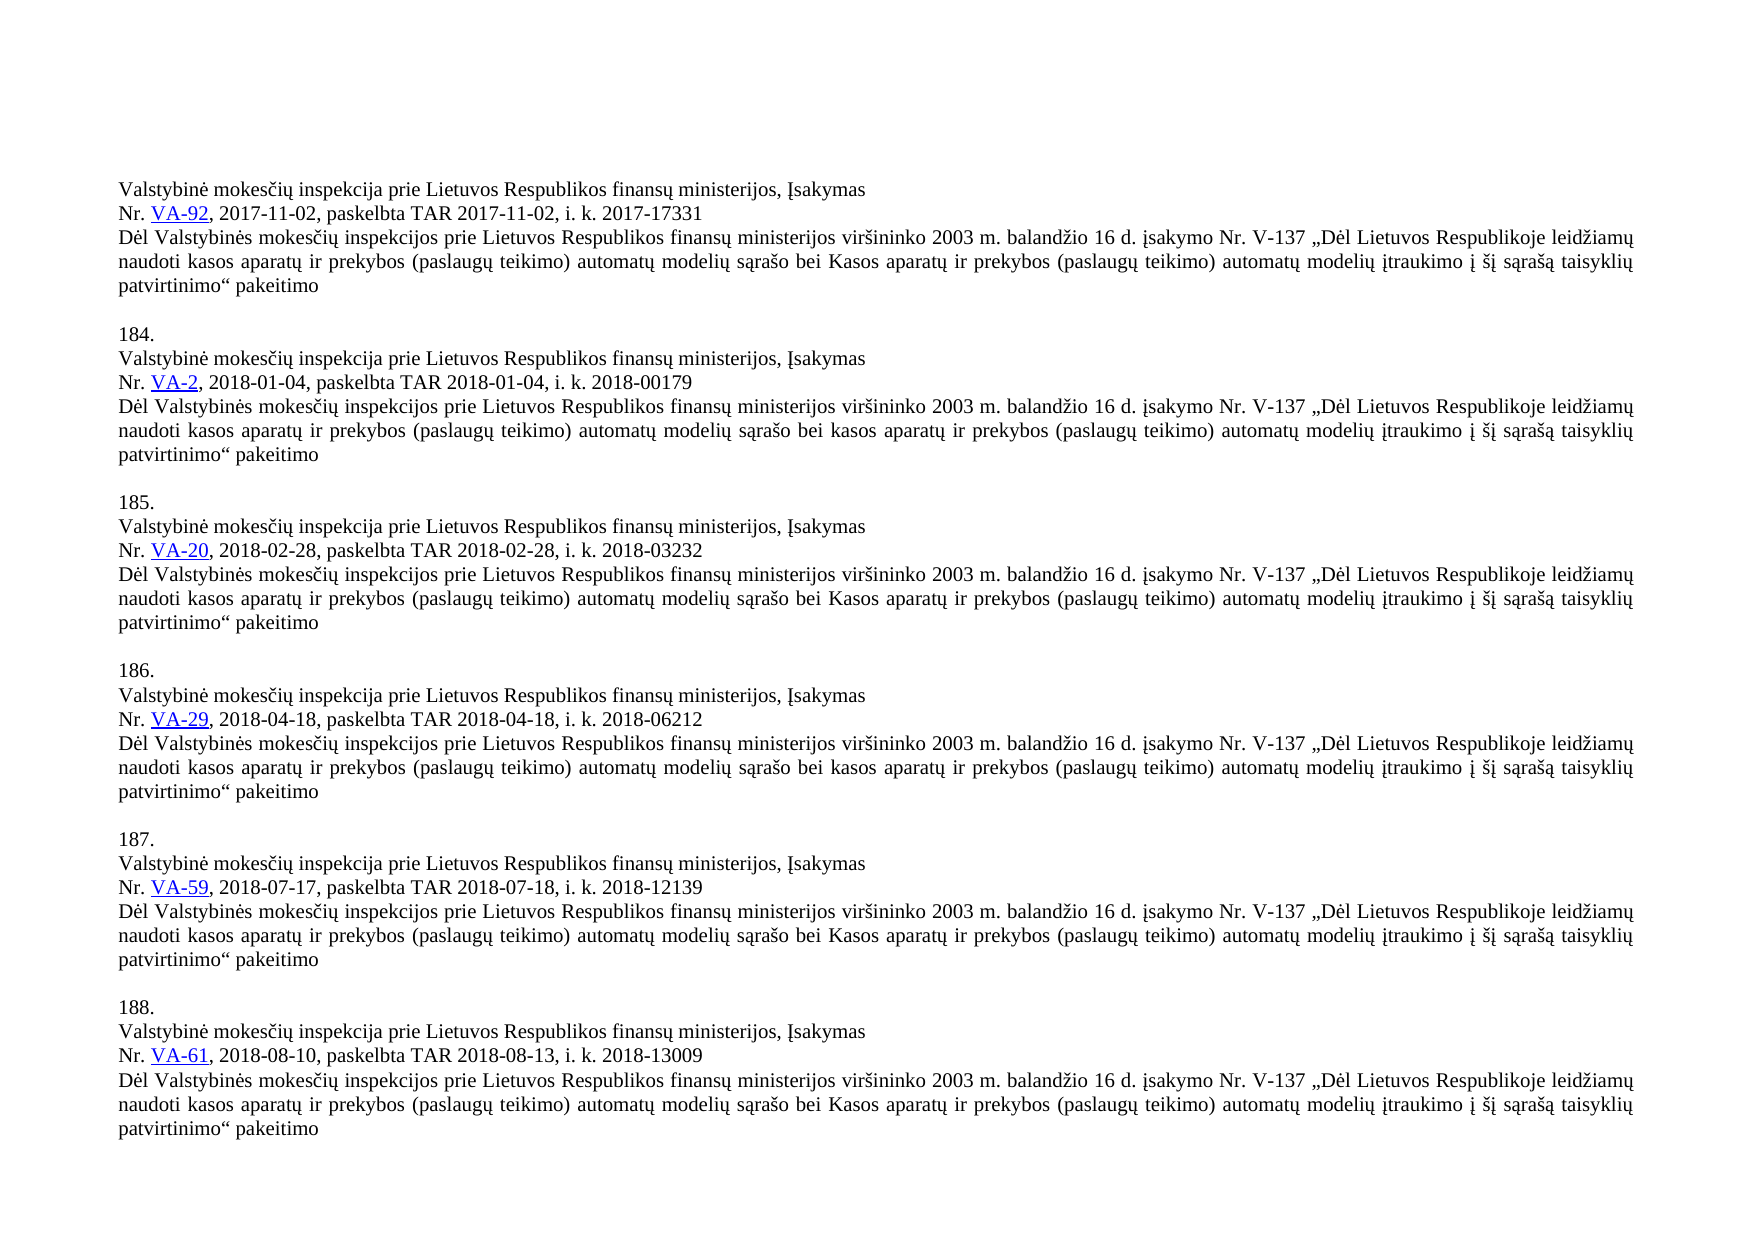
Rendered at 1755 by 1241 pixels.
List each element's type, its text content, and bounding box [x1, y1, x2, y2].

text Nr. VA-2, 2018-01-04, paskelbta TAR 2018-01-04, i. k. 2018-00179 [118, 370, 1636, 394]
text Dėl Valstybinės mokesčių inspekcijos prie Lietuvos Respublikos finansų ministerijos viršininko 2003 m. balandžio 16 d. įsakymo Nr. V-137 „Dėl Lietuvos Respublikoje leidžiamų naudoti kasos aparatų ir prekybos (paslaugų teikimo) automatų modelių sąrašo bei Kasos aparatų ir prekybos (paslaugų teikimo) automatų modelių įtraukimo į šį sąrašą taisyklių patvirtinimo“ pakeitimo [118, 899, 1636, 971]
text Valstybinė mokesčių inspekcija prie Lietuvos Respublikos finansų ministerijos, Įsakymas [118, 177, 1636, 201]
text 184. [118, 322, 1636, 346]
text Valstybinė mokesčių inspekcija prie Lietuvos Respublikos finansų ministerijos, Įsakymas [118, 851, 1636, 875]
text Dėl Valstybinės mokesčių inspekcijos prie Lietuvos Respublikos finansų ministerijos viršininko 2003 m. balandžio 16 d. įsakymo Nr. V-137 „Dėl Lietuvos Respublikoje leidžiamų naudoti kasos aparatų ir prekybos (paslaugų teikimo) automatų modelių sąrašo bei kasos aparatų ir prekybos (paslaugų teikimo) automatų modelių įtraukimo į šį sąrašą taisyklių patvirtinimo“ pakeitimo [118, 394, 1636, 466]
text Nr. VA-61, 2018-08-10, paskelbta TAR 2018-08-13, i. k. 2018-13009 [118, 1043, 1636, 1067]
text 188. [118, 995, 1636, 1019]
text 186. [118, 658, 1636, 682]
text Valstybinė mokesčių inspekcija prie Lietuvos Respublikos finansų ministerijos, Įsakymas [118, 514, 1636, 538]
text Valstybinė mokesčių inspekcija prie Lietuvos Respublikos finansų ministerijos, Įsakymas [118, 1019, 1636, 1043]
text Nr. VA-29, 2018-04-18, paskelbta TAR 2018-04-18, i. k. 2018-06212 [118, 707, 1636, 731]
text Nr. VA-92, 2017-11-02, paskelbta TAR 2017-11-02, i. k. 2017-17331 [118, 201, 1636, 225]
text Dėl Valstybinės mokesčių inspekcijos prie Lietuvos Respublikos finansų ministerijos viršininko 2003 m. balandžio 16 d. įsakymo Nr. V-137 „Dėl Lietuvos Respublikoje leidžiamų naudoti kasos aparatų ir prekybos (paslaugų teikimo) automatų modelių sąrašo bei kasos aparatų ir prekybos (paslaugų teikimo) automatų modelių įtraukimo į šį sąrašą taisyklių patvirtinimo“ pakeitimo [118, 731, 1636, 803]
text Nr. VA-59, 2018-07-17, paskelbta TAR 2018-07-18, i. k. 2018-12139 [118, 875, 1636, 899]
text Valstybinė mokesčių inspekcija prie Lietuvos Respublikos finansų ministerijos, Įsakymas [118, 346, 1636, 370]
text Valstybinė mokesčių inspekcija prie Lietuvos Respublikos finansų ministerijos, Įsakymas [118, 682, 1636, 707]
text 185. [118, 490, 1636, 514]
text 187. [118, 827, 1636, 851]
text Dėl Valstybinės mokesčių inspekcijos prie Lietuvos Respublikos finansų ministerijos viršininko 2003 m. balandžio 16 d. įsakymo Nr. V-137 „Dėl Lietuvos Respublikoje leidžiamų naudoti kasos aparatų ir prekybos (paslaugų teikimo) automatų modelių sąrašo bei Kasos aparatų ir prekybos (paslaugų teikimo) automatų modelių įtraukimo į šį sąrašą taisyklių patvirtinimo“ pakeitimo [118, 562, 1636, 634]
text Dėl Valstybinės mokesčių inspekcijos prie Lietuvos Respublikos finansų ministerijos viršininko 2003 m. balandžio 16 d. įsakymo Nr. V-137 „Dėl Lietuvos Respublikoje leidžiamų naudoti kasos aparatų ir prekybos (paslaugų teikimo) automatų modelių sąrašo bei Kasos aparatų ir prekybos (paslaugų teikimo) automatų modelių įtraukimo į šį sąrašą taisyklių patvirtinimo“ pakeitimo [118, 1067, 1636, 1140]
text Dėl Valstybinės mokesčių inspekcijos prie Lietuvos Respublikos finansų ministerijos viršininko 2003 m. balandžio 16 d. įsakymo Nr. V-137 „Dėl Lietuvos Respublikoje leidžiamų naudoti kasos aparatų ir prekybos (paslaugų teikimo) automatų modelių sąrašo bei Kasos aparatų ir prekybos (paslaugų teikimo) automatų modelių įtraukimo į šį sąrašą taisyklių patvirtinimo“ pakeitimo [118, 225, 1636, 297]
text Nr. VA-20, 2018-02-28, paskelbta TAR 2018-02-28, i. k. 2018-03232 [118, 538, 1636, 562]
